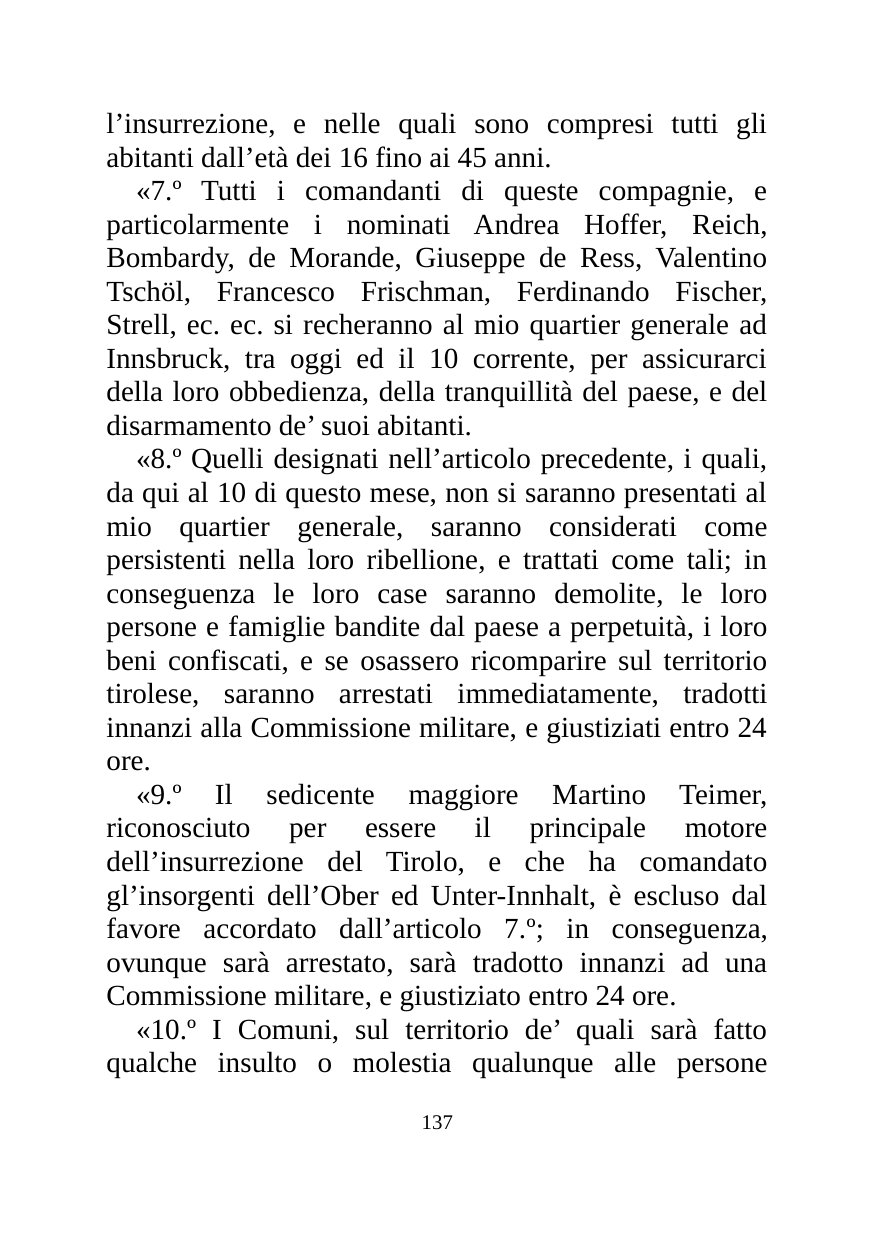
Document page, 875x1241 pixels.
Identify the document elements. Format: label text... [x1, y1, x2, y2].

text «10.º I Comuni, sul territorio de’ quali sarà fatto qualche insulto o molestia qualunque alle persone [106, 1012, 768, 1079]
text «9.º Il sedicente maggiore Martino Teimer, riconosciuto per essere il principale motore dell’insurrezione del Tirolo, e che ha comandato gl’insorgenti dell’Ober ed Unter-Innhalt, è escluso dal favore accordato dall’articolo 7.º; in conseguenza, ovunque sarà arrestato, sarà tradotto innanzi ad una Commissione militare, e giustiziato entro 24 ore. [106, 777, 768, 1012]
text «7.º Tutti i comandanti di queste compagnie, e particolarmente i nominati Andrea Hoffer, Reich, Bombardy, de Morande, Giuseppe de Ress, Valentino Tschöl, Francesco Frischman, Ferdinando Fischer, Strell, ec. ec. si recheranno al mio quartier generale ad Innsbruck, tra oggi ed il 10 corrente, per assicurarci della loro obbedienza, della tranquillità del paese, e del disarmamento de’ suoi abitanti. [106, 173, 768, 442]
text l’insurrezione, e nelle quali sono compresi tutti gli abitanti dall’età dei 16 fino ai 45 anni. [106, 106, 768, 173]
text «8.º Quelli designati nell’articolo precedente, i quali, da qui al 10 di questo mese, non si saranno presentati al mio quartier generale, saranno considerati come persistenti nella loro ribellione, e trattati come tali; in conseguenza le loro case saranno demolite, le loro persone e famiglie bandite dal paese a perpetuità, i loro beni confiscati, e se osassero ricomparire sul territorio tirolese, saranno arrestati immediatamente, tradotti innanzi alla Commissione militare, e giustiziati entro 24 ore. [106, 442, 768, 777]
